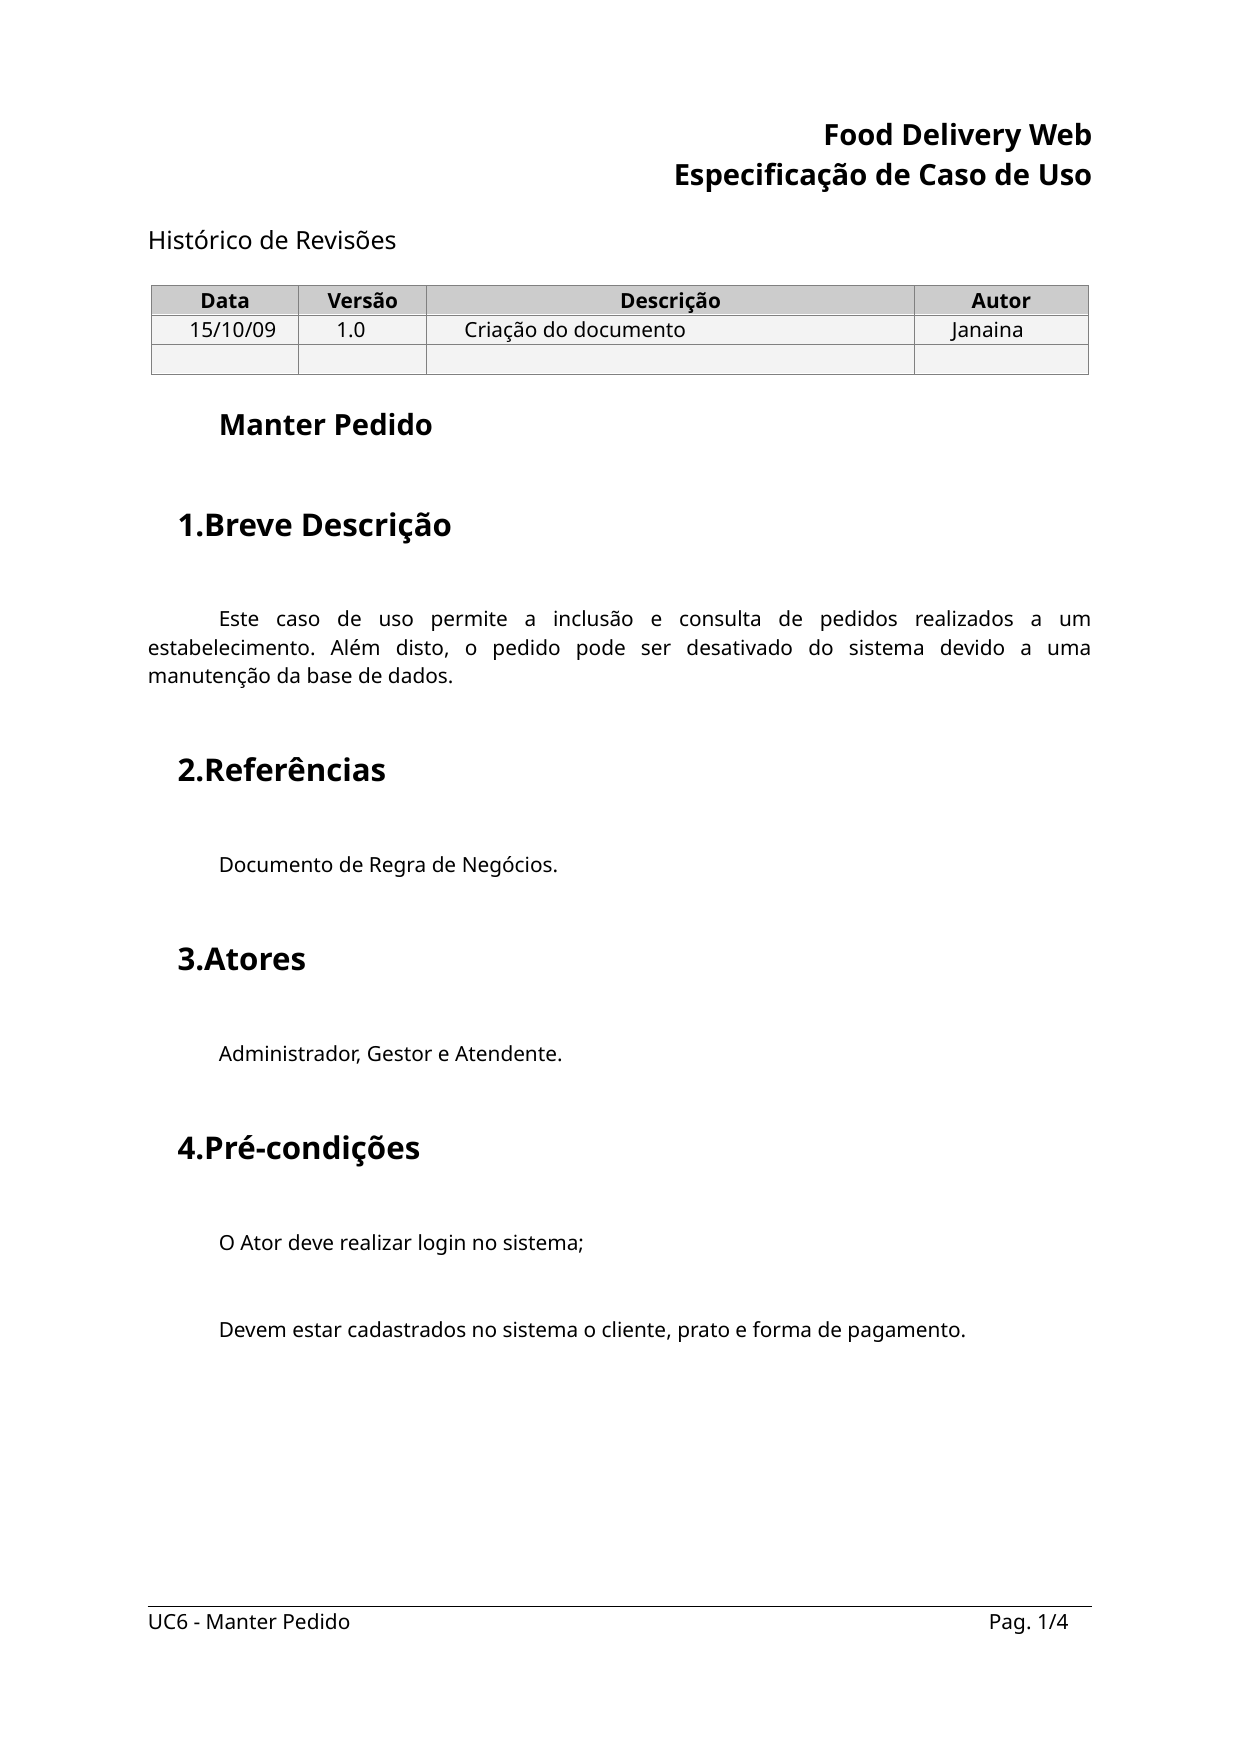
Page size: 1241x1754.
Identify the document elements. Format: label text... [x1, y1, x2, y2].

table_header Data [152, 286, 298, 314]
subtitle Referências [148, 748, 1092, 791]
subtitle Atores [148, 937, 1092, 980]
table_header Versão [299, 286, 426, 314]
table_cell [299, 345, 426, 373]
table_cell 15/10/09 [152, 316, 298, 344]
text Manter Pedido [148, 404, 1092, 444]
table_cell [427, 345, 914, 373]
text Este caso de uso permite a inclusão e consulta de pedidos realizados a um estabelecimento. Além disto, o pedido pode ser desativado do sistema devido a uma manutenção da base de dados. [148, 604, 1092, 689]
table_header Autor [915, 286, 1088, 314]
text Devem estar cadastrados no sistema o cliente, prato e forma de pagamento. [218, 1315, 1092, 1344]
table_cell [915, 345, 1088, 373]
table_cell 1.0 [299, 316, 426, 344]
subtitle Breve Descrição [148, 503, 1092, 545]
text O Ator deve realizar login no sistema; [218, 1228, 1092, 1256]
text Documento de Regra de Negócios. [148, 850, 1092, 878]
text Especificação de Caso de Uso [185, 154, 1092, 194]
text Administrador, Gestor e Atendente. [148, 1039, 1092, 1067]
table_cell Criação do documento [427, 316, 914, 344]
table_header Descrição [427, 286, 914, 314]
text Histórico de Revisões [148, 222, 1092, 257]
table_cell Janaina [915, 316, 1088, 344]
text Food Delivery Web [148, 115, 1092, 154]
table_cell [152, 345, 298, 373]
subtitle Pré-condições [148, 1126, 1092, 1169]
